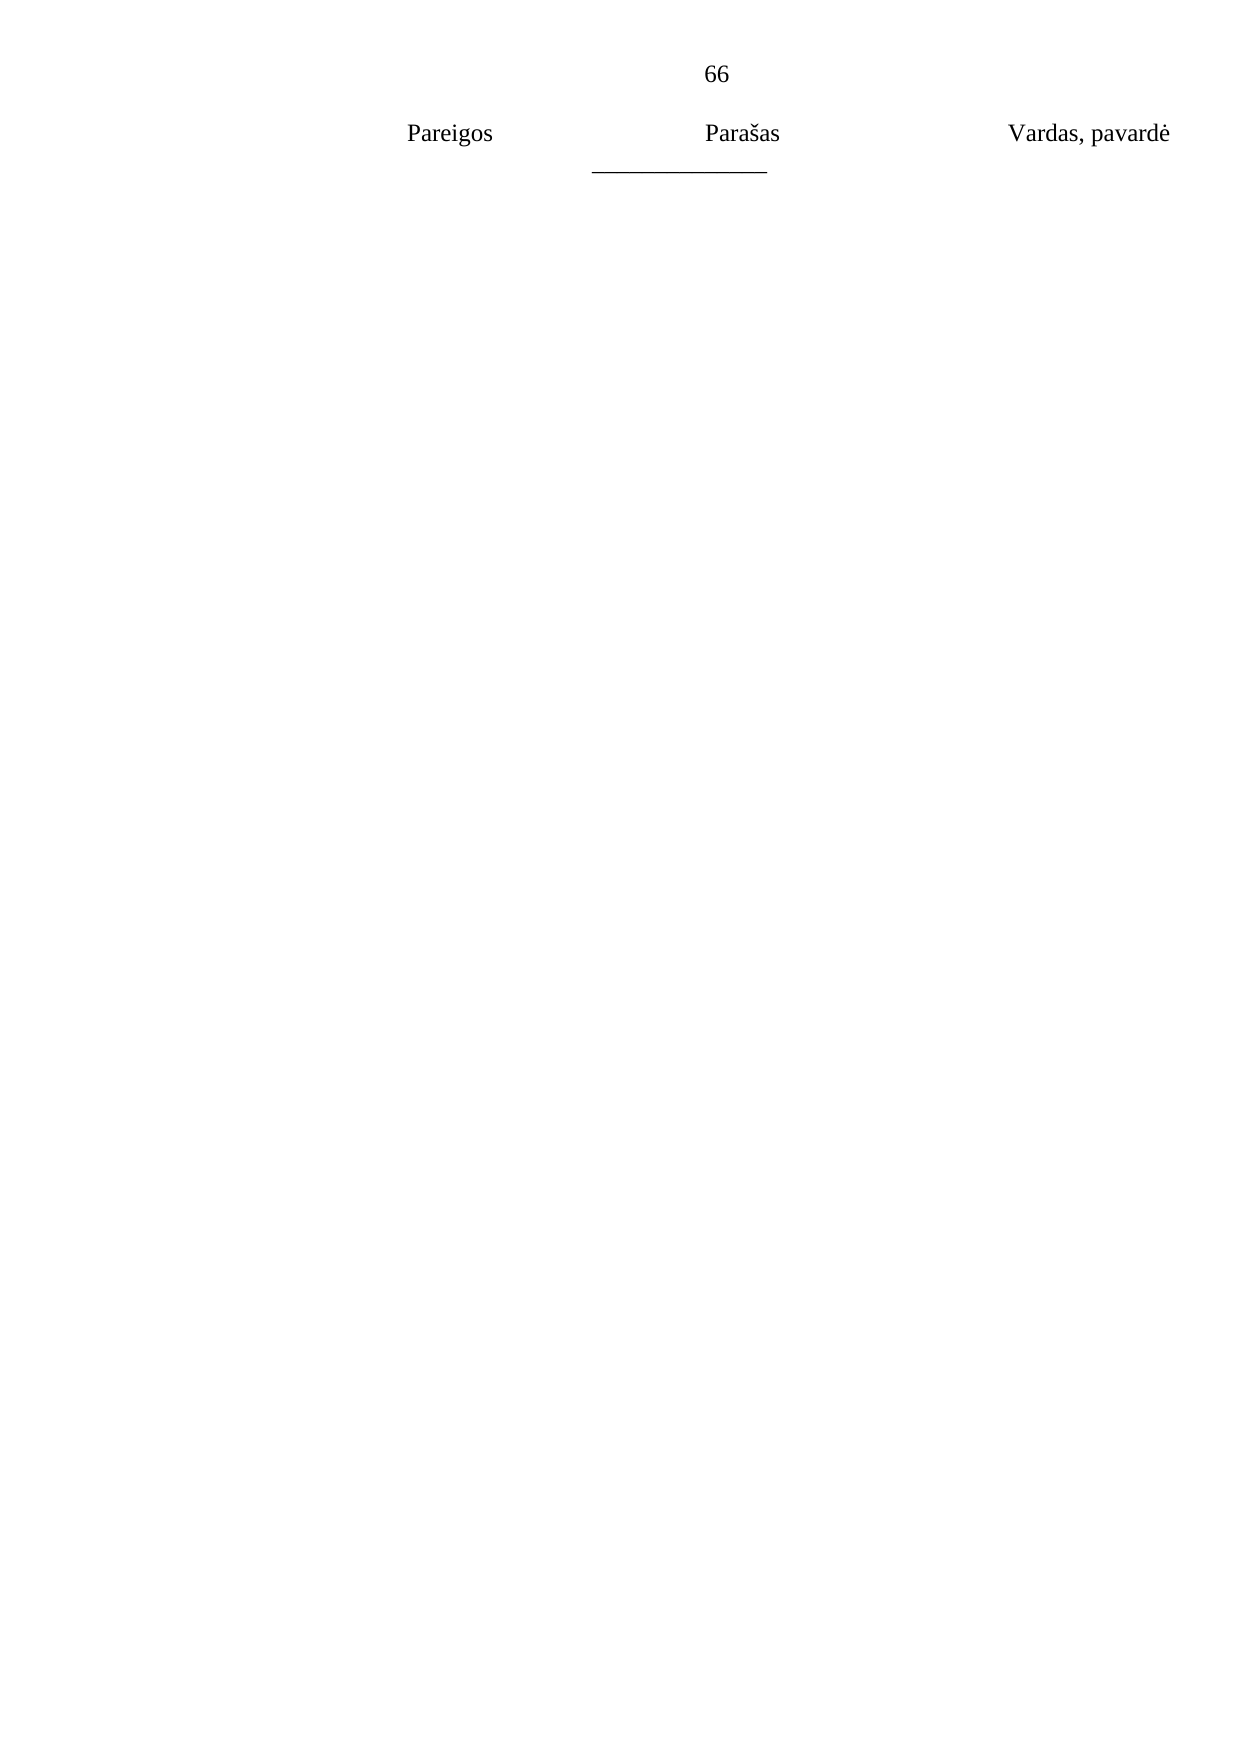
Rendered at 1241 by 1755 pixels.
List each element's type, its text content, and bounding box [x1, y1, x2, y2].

table_header [177, 118, 304, 147]
table_header Vardas, pavardė [889, 118, 1181, 147]
table_header Pareigos [304, 118, 596, 147]
text ______________ [177, 147, 1181, 176]
table_header Parašas [596, 118, 888, 147]
